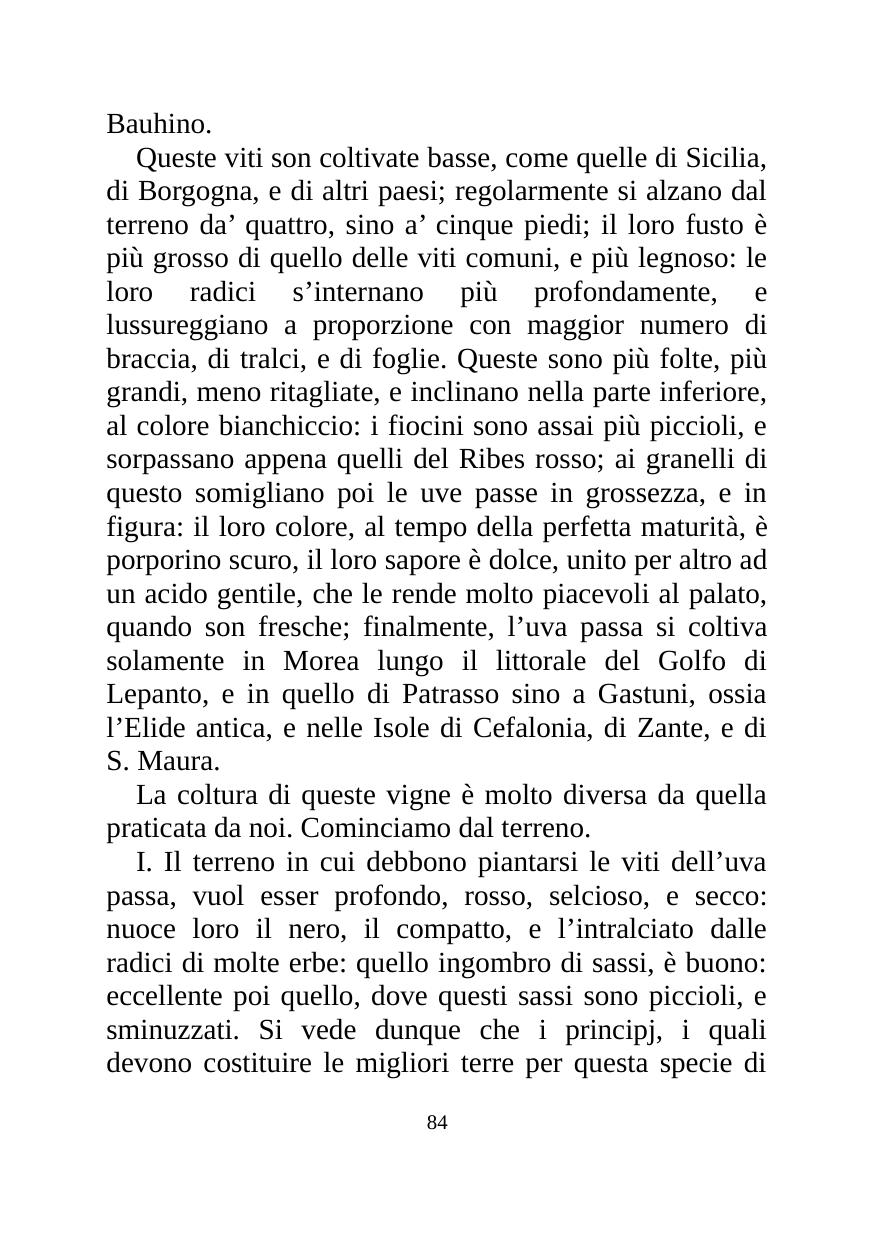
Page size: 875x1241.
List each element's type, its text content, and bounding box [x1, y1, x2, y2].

text La coltura di queste vigne è molto diversa da quella praticata da noi. Cominciamo dal terreno. [106, 777, 768, 844]
text Bauhino. [106, 106, 768, 140]
text I. Il terreno in cui debbono piantarsi le viti dell’uva passa, vuol esser profondo, rosso, selcioso, e secco: nuoce loro il nero, il compatto, e l’intralciato dalle radici di molte erbe: quello ingombro di sassi, è buono: eccellente poi quello, dove questi sassi sono piccioli, e sminuzzati. Si vede dunque che i principj, i quali devono costituire le migliori terre per questa specie di [106, 844, 768, 1079]
text Queste viti son coltivate basse, come quelle di Sicilia, di Borgogna, e di altri paesi; regolarmente si alzano dal terreno da’ quattro, sino a’ cinque piedi; il loro fusto è più grosso di quello delle viti comuni, e più legnoso: le loro radici s’internano più profondamente, e lussureggiano a proporzione con maggior numero di braccia, di tralci, e di foglie. Queste sono più folte, più grandi, meno ritagliate, e inclinano nella parte inferiore, al colore bianchiccio: i fiocini sono assai più piccioli, e sorpassano appena quelli del Ribes rosso; ai granelli di questo somigliano poi le uve passe in grossezza, e in figura: il loro colore, al tempo della perfetta maturità, è porporino scuro, il loro sapore è dolce, unito per altro ad un acido gentile, che le rende molto piacevoli al palato, quando son fresche; finalmente, l’uva passa si coltiva solamente in Morea lungo il littorale del Golfo di Lepanto, e in quello di Patrasso sino a Gastuni, ossia l’Elide antica, e nelle Isole di Cefalonia, di Zante, e di S. Maura. [106, 140, 768, 777]
